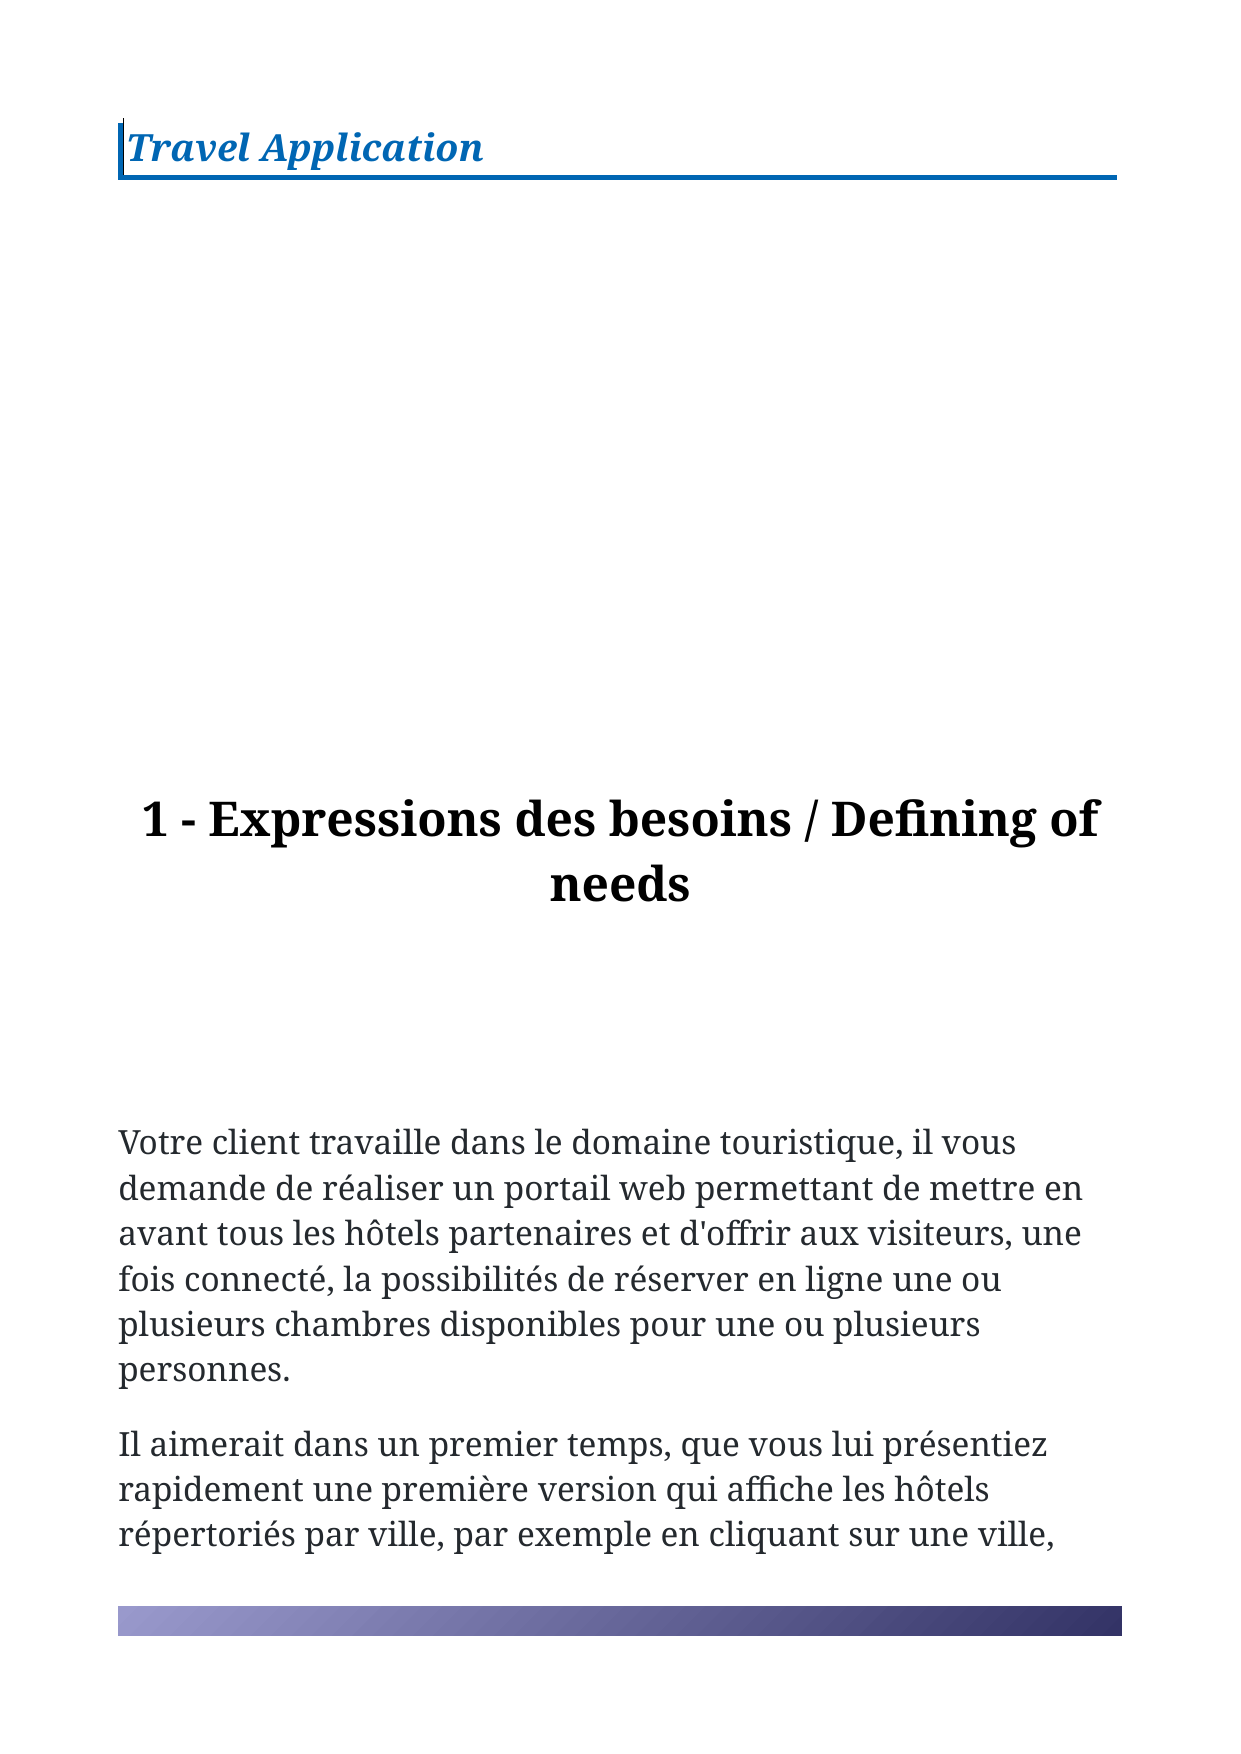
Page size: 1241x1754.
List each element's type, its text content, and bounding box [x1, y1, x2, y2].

text Il aimerait dans un premier temps, que vous lui présentiez rapidement une première version qui affiche les hôtels répertoriés par ville, par exemple en cliquant sur une ville, [118, 1420, 1122, 1557]
title 1 - Expressions des besoins / Defining of needs [118, 785, 1122, 916]
text Votre client travaille dans le domaine touristique, il vous demande de réaliser un portail web permettant de mettre en avant tous les hôtels partenaires et d'offrir aux visiteurs, une fois connecté, la possibilités de réserver en ligne une ou plusieurs chambres disponibles pour une ou plusieurs personnes. [118, 1119, 1122, 1392]
